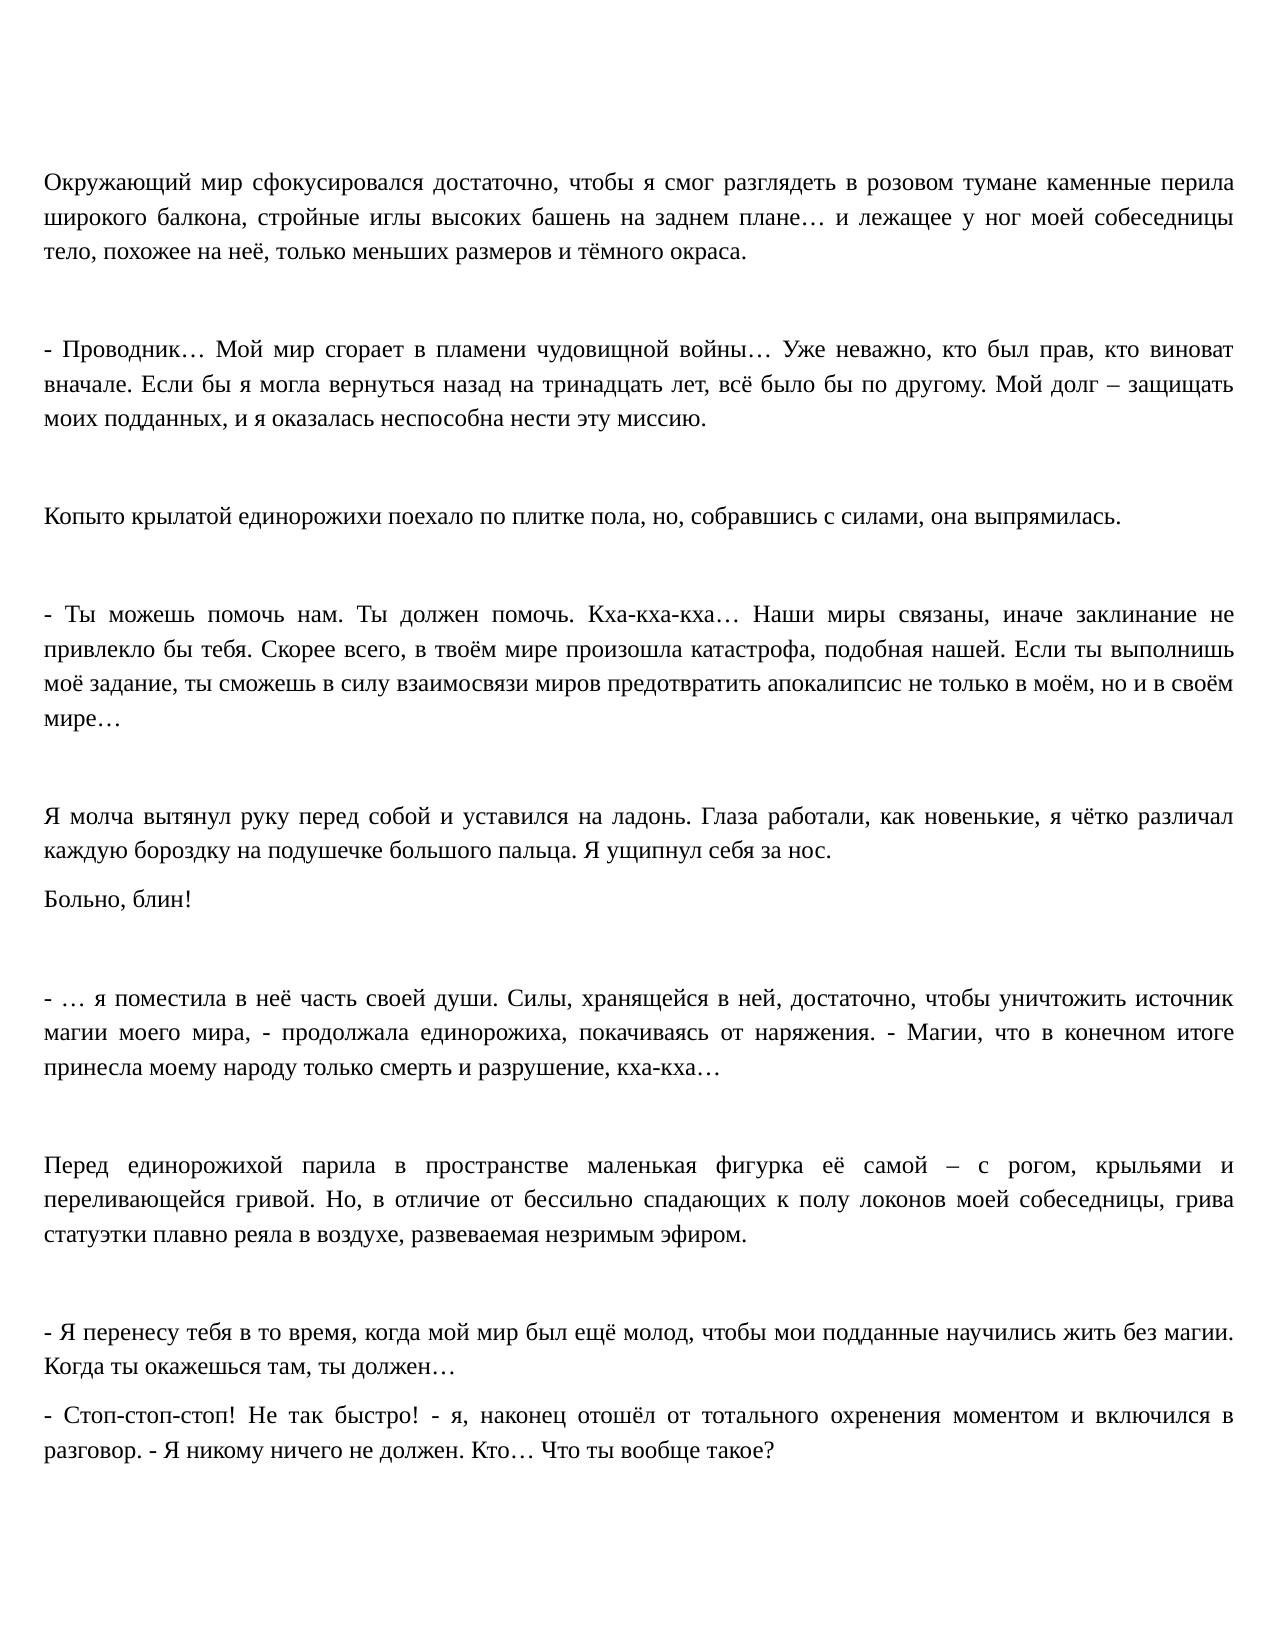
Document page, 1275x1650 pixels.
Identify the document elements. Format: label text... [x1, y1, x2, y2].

text Больно, блин! [44, 884, 1236, 913]
text - Я перенесу тебя в то время, когда мой мир был ещё молод, чтобы мои подданные научились жить без магии. Когда ты окажешься там, ты должен… [44, 1317, 1236, 1380]
text Окружающий мир сфокусировался достаточно, чтобы я смог разглядеть в розовом тумане каменные перила широкого балкона, стройные иглы высоких башень на заднем плане… и лежащее у ног моей собеседницы тело, похожее на неё, только меньших размеров и тёмного окраса. [44, 167, 1236, 265]
text - Стоп-стоп-стоп! Не так быстро! - я, наконец отошёл от тотального охренения моментом и включился в разговор. - Я никому ничего не должен. Кто… Что ты вообще такое? [44, 1400, 1236, 1464]
text - Проводник… Мой мир сгорает в пламени чудовищной войны… Уже неважно, кто был прав, кто виноват вначале. Если бы я могла вернуться назад на тринадцать лет, всё было бы по другому. Мой долг – защищать моих подданных, и я оказалась неспособна нести эту миссию. [44, 334, 1236, 432]
text Копыто крылатой единорожихи поехало по плитке пола, но, собравшись с силами, она выпрямилась. [44, 501, 1236, 530]
text Я молча вытянул руку перед собой и уставился на ладонь. Глаза работали, как новенькие, я чётко различал каждую бороздку на подушечке большого пальца. Я ущипнул себя за нос. [44, 801, 1236, 864]
text - … я поместила в неё часть своей души. Силы, хранящейся в ней, достаточно, чтобы уничтожить источник магии моего мира, - продолжала единорожиха, покачиваясь от наряжения. - Магии, что в конечном итоге принесла моему народу только смерть и разрушение, кха-кха… [44, 983, 1236, 1080]
text Перед единорожихой парила в пространстве маленькая фигурка её самой – с рогом, крыльями и переливающейся гривой. Но, в отличие от бессильно спадающих к полу локонов моей собеседницы, грива статуэтки плавно реяла в воздухе, развеваемая незримым эфиром. [44, 1150, 1236, 1247]
text - Ты можешь помочь нам. Ты должен помочь. Кха-кха-кха… Наши миры связаны, иначе заклинание не привлекло бы тебя. Скорее всего, в твоём мире произошла катастрофа, подобная нашей. Если ты выполнишь моё задание, ты сможешь в силу взаимосвязи миров предотвратить апокалипсис не только в моём, но и в своём мире… [44, 599, 1236, 732]
